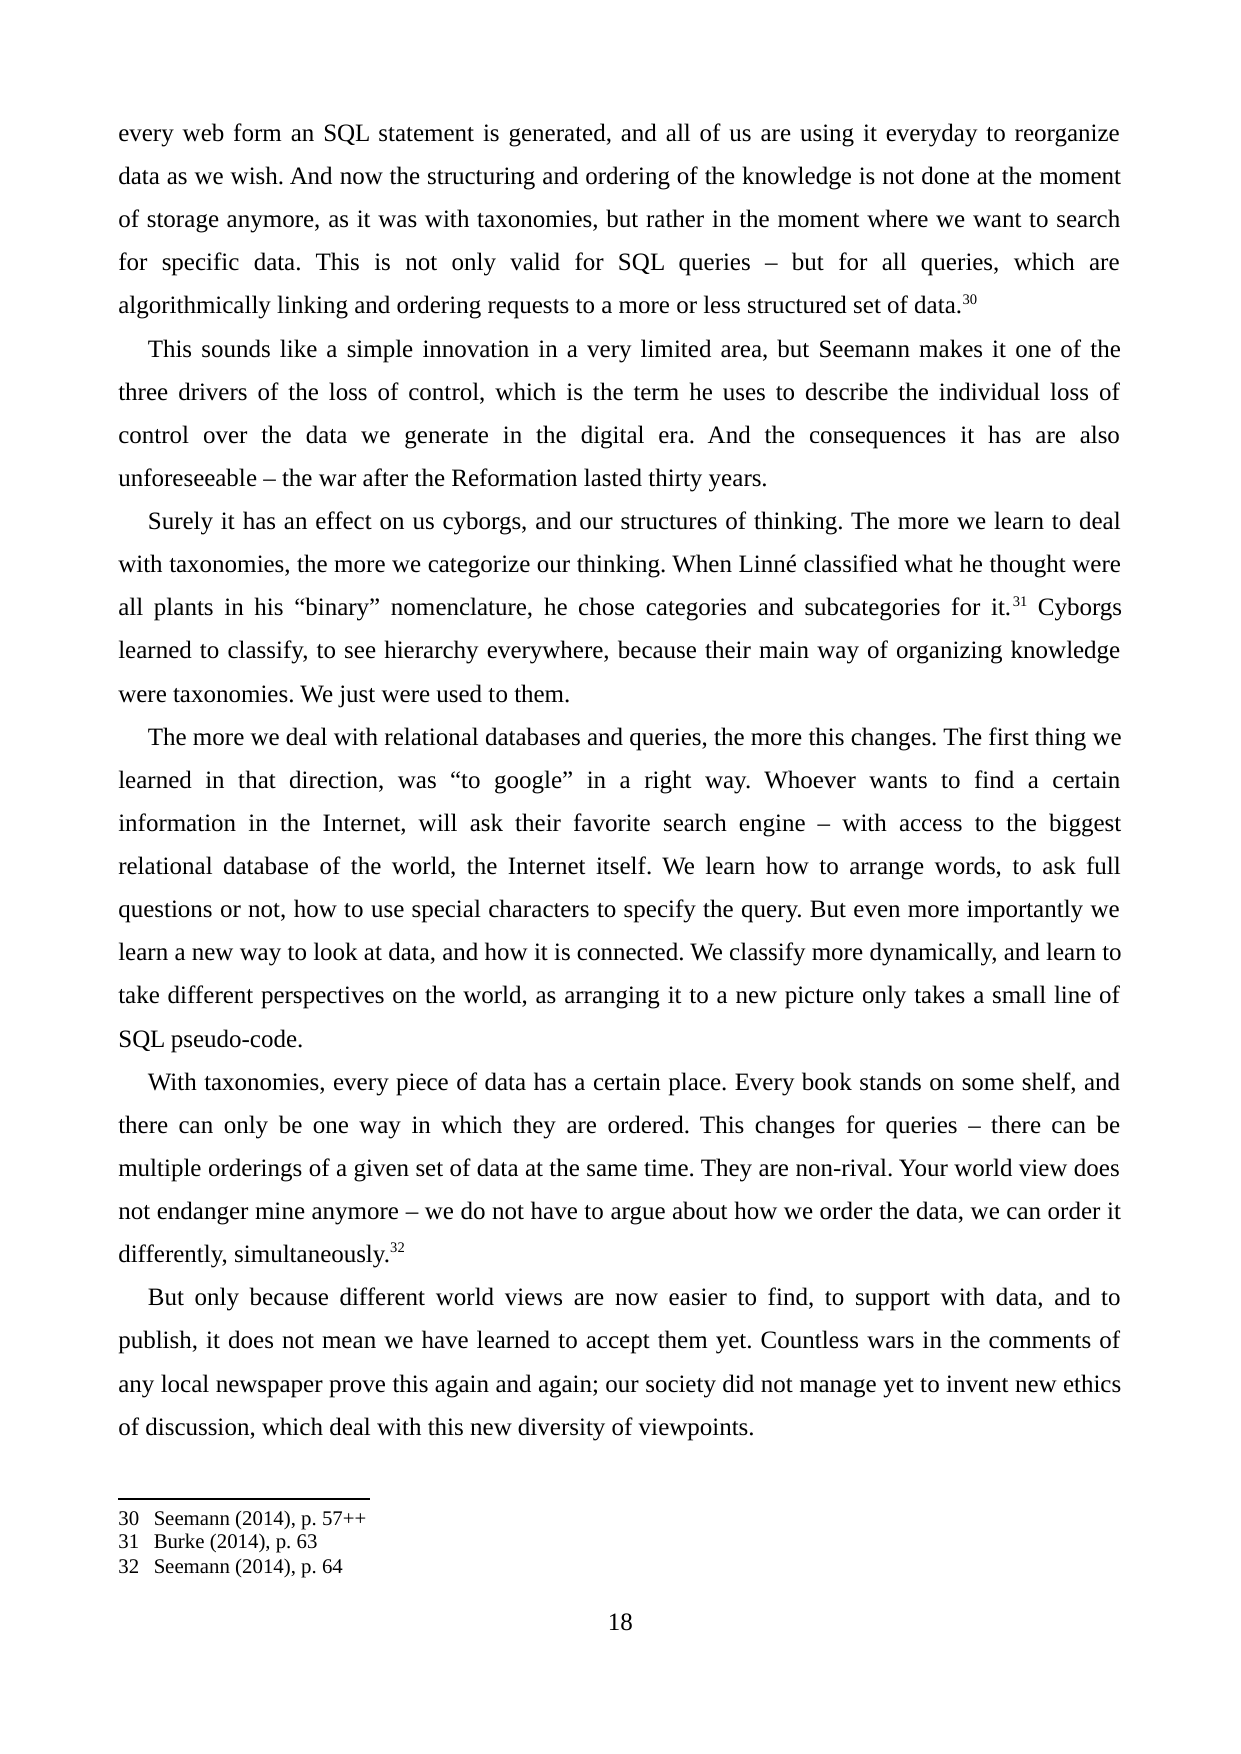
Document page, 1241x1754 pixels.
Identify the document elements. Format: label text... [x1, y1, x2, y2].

text Seemann (2014), p. 57++ [118, 1505, 1122, 1529]
text This sounds like a simple innovation in a very limited area, but Seemann makes it one of the three drivers of the loss of control, which is the term he uses to describe the individual loss of control over the data we generate in the digital era. And the consequences it has are also unforeseeable – the war after the Reformation lasted thirty years. [118, 334, 1122, 492]
text Seemann (2014), p. 64 [118, 1553, 1122, 1578]
text every web form an SQL statement is generated, and all of us are using it everyday to reorganize data as we wish. And now the structuring and ordering of the knowledge is not done at the moment of storage anymore, as it was with taxonomies, but rather in the moment where we want to search for specific data. This is not only valid for SQL queries – but for all queries, which are algorithmically linking and ordering requests to a more or less structured set of data. [118, 118, 1122, 319]
text The more we deal with relational databases and queries, the more this changes. The first thing we learned in that direction, was “to google” in a right way. Whoever wants to find a certain information in the Internet, will ask their favorite search engine – with access to the biggest relational database of the world, the Internet itself. We learn how to arrange words, to ask full questions or not, how to use special characters to specify the query. But even more importantly we learn a new way to look at data, and how it is connected. We classify more dynamically, and learn to take different perspectives on the world, as arranging it to a new picture only takes a small line of SQL pseudo-code. [118, 722, 1122, 1052]
text With taxonomies, every piece of data has a certain place. Every book stands on some shelf, and there can only be one way in which they are ordered. This changes for queries – there can be multiple orderings of a given set of data at the same time. They are non-rival. Your world view does not endanger mine anymore – we do not have to argue about how we order the data, we can order it differently, simultaneously. [118, 1067, 1122, 1268]
text Surely it has an effect on us cyborgs, and our structures of thinking. The more we learn to deal with taxonomies, the more we categorize our thinking. When Linné classified what he thought were all plants in his “binary” nomenclature, he chose categories and subcategories for it. Cyborgs learned to classify, to see hierarchy everywhere, because their main way of organizing knowledge were taxonomies. We just were used to them. [118, 506, 1122, 707]
text But only because different world views are now easier to find, to support with data, and to publish, it does not mean we have learned to accept them yet. Countless wars in the comments of any local newspaper prove this again and again; our society did not manage yet to invent new ethics of discussion, which deal with this new diversity of viewpoints. [118, 1282, 1122, 1441]
text Burke (2014), p. 63 [118, 1529, 1122, 1553]
